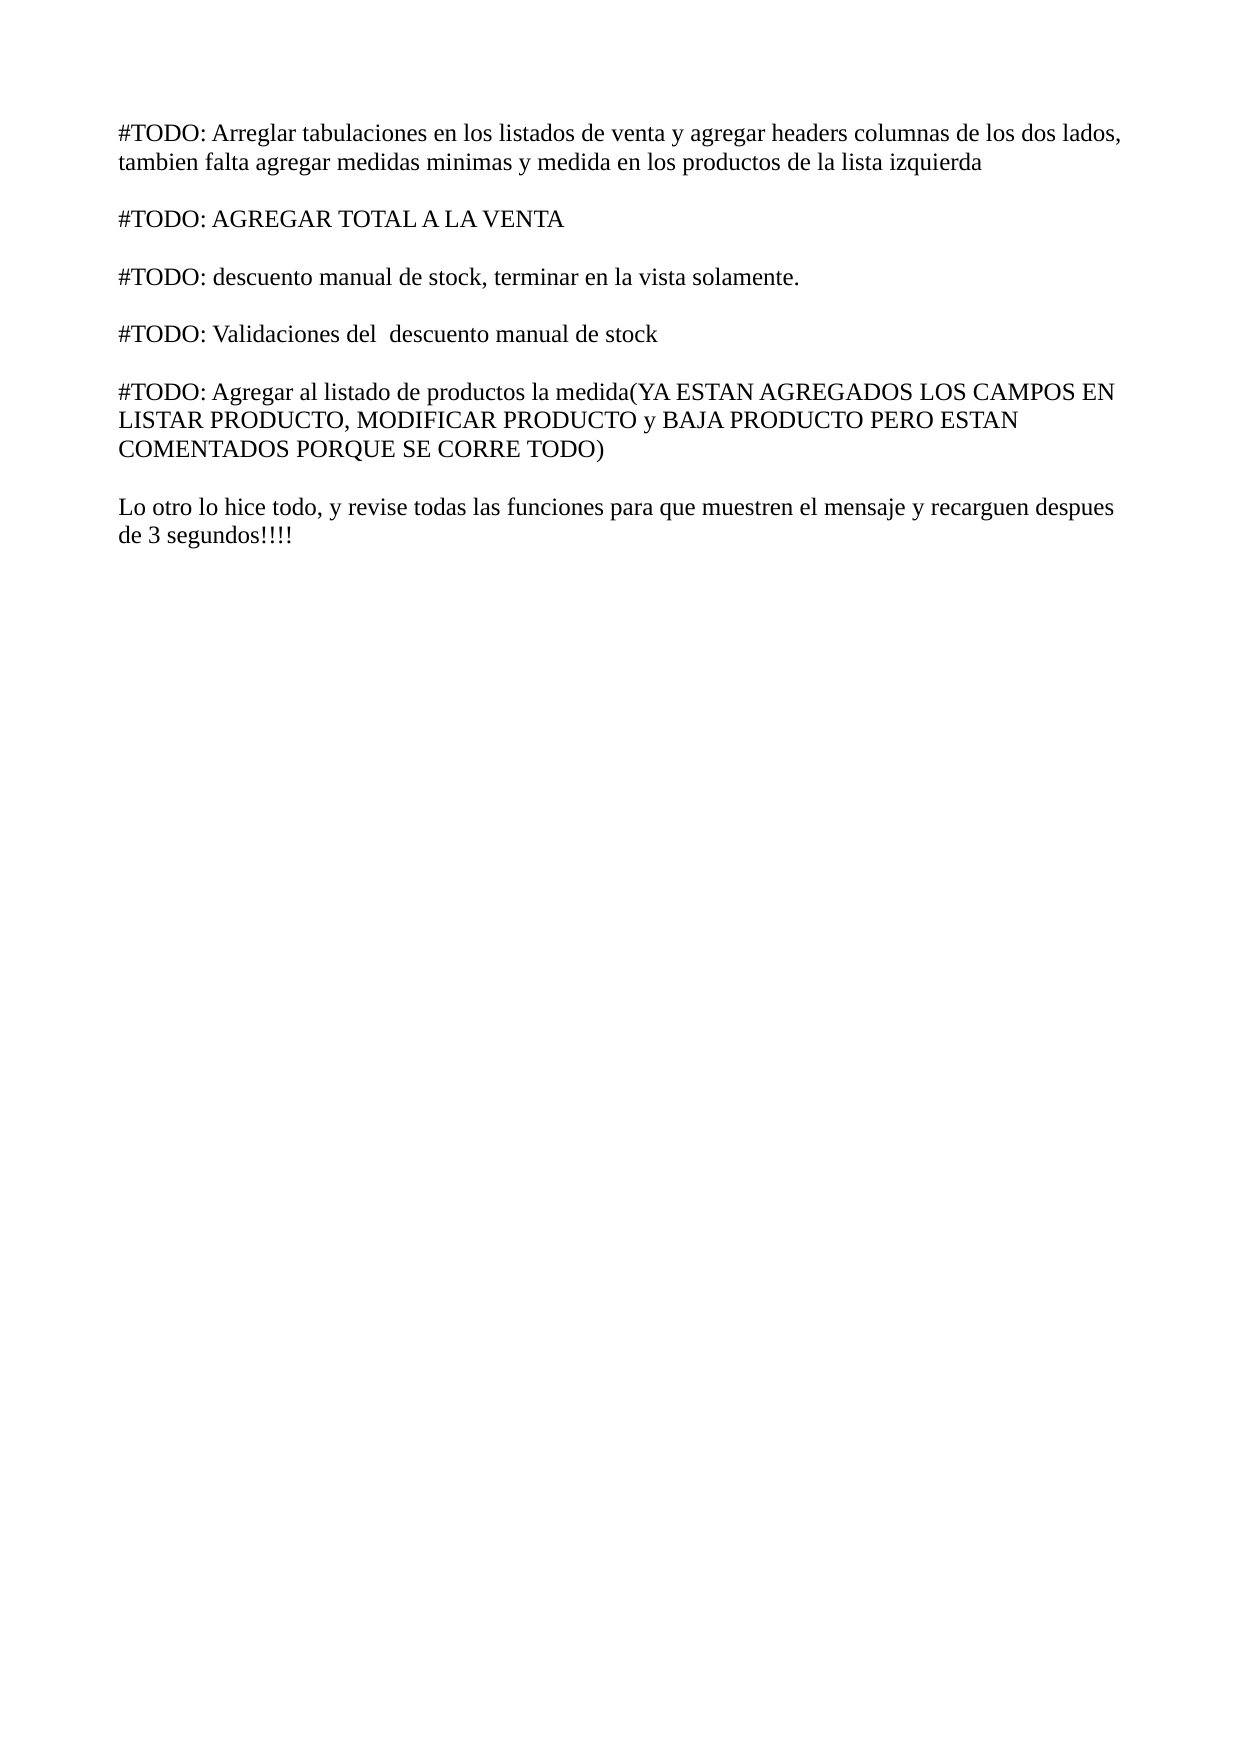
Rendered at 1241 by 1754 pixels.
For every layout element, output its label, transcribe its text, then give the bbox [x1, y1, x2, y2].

text #TODO: Arreglar tabulaciones en los listados de venta y agregar headers columnas de los dos lados, tambien falta agregar medidas minimas y medida en los productos de la lista izquierda [118, 118, 1122, 176]
text #TODO: Agregar al listado de productos la medida(YA ESTAN AGREGADOS LOS CAMPOS EN LISTAR PRODUCTO, MODIFICAR PRODUCTO y BAJA PRODUCTO PERO ESTAN COMENTADOS PORQUE SE CORRE TODO) [118, 377, 1122, 463]
text #TODO: Validaciones del descuento manual de stock [118, 319, 1122, 348]
text #TODO: descuento manual de stock, terminar en la vista solamente. [118, 262, 1122, 291]
text Lo otro lo hice todo, y revise todas las funciones para que muestren el mensaje y recarguen despues de 3 segundos!!!! [118, 492, 1122, 549]
text #TODO: AGREGAR TOTAL A LA VENTA [118, 204, 1122, 233]
